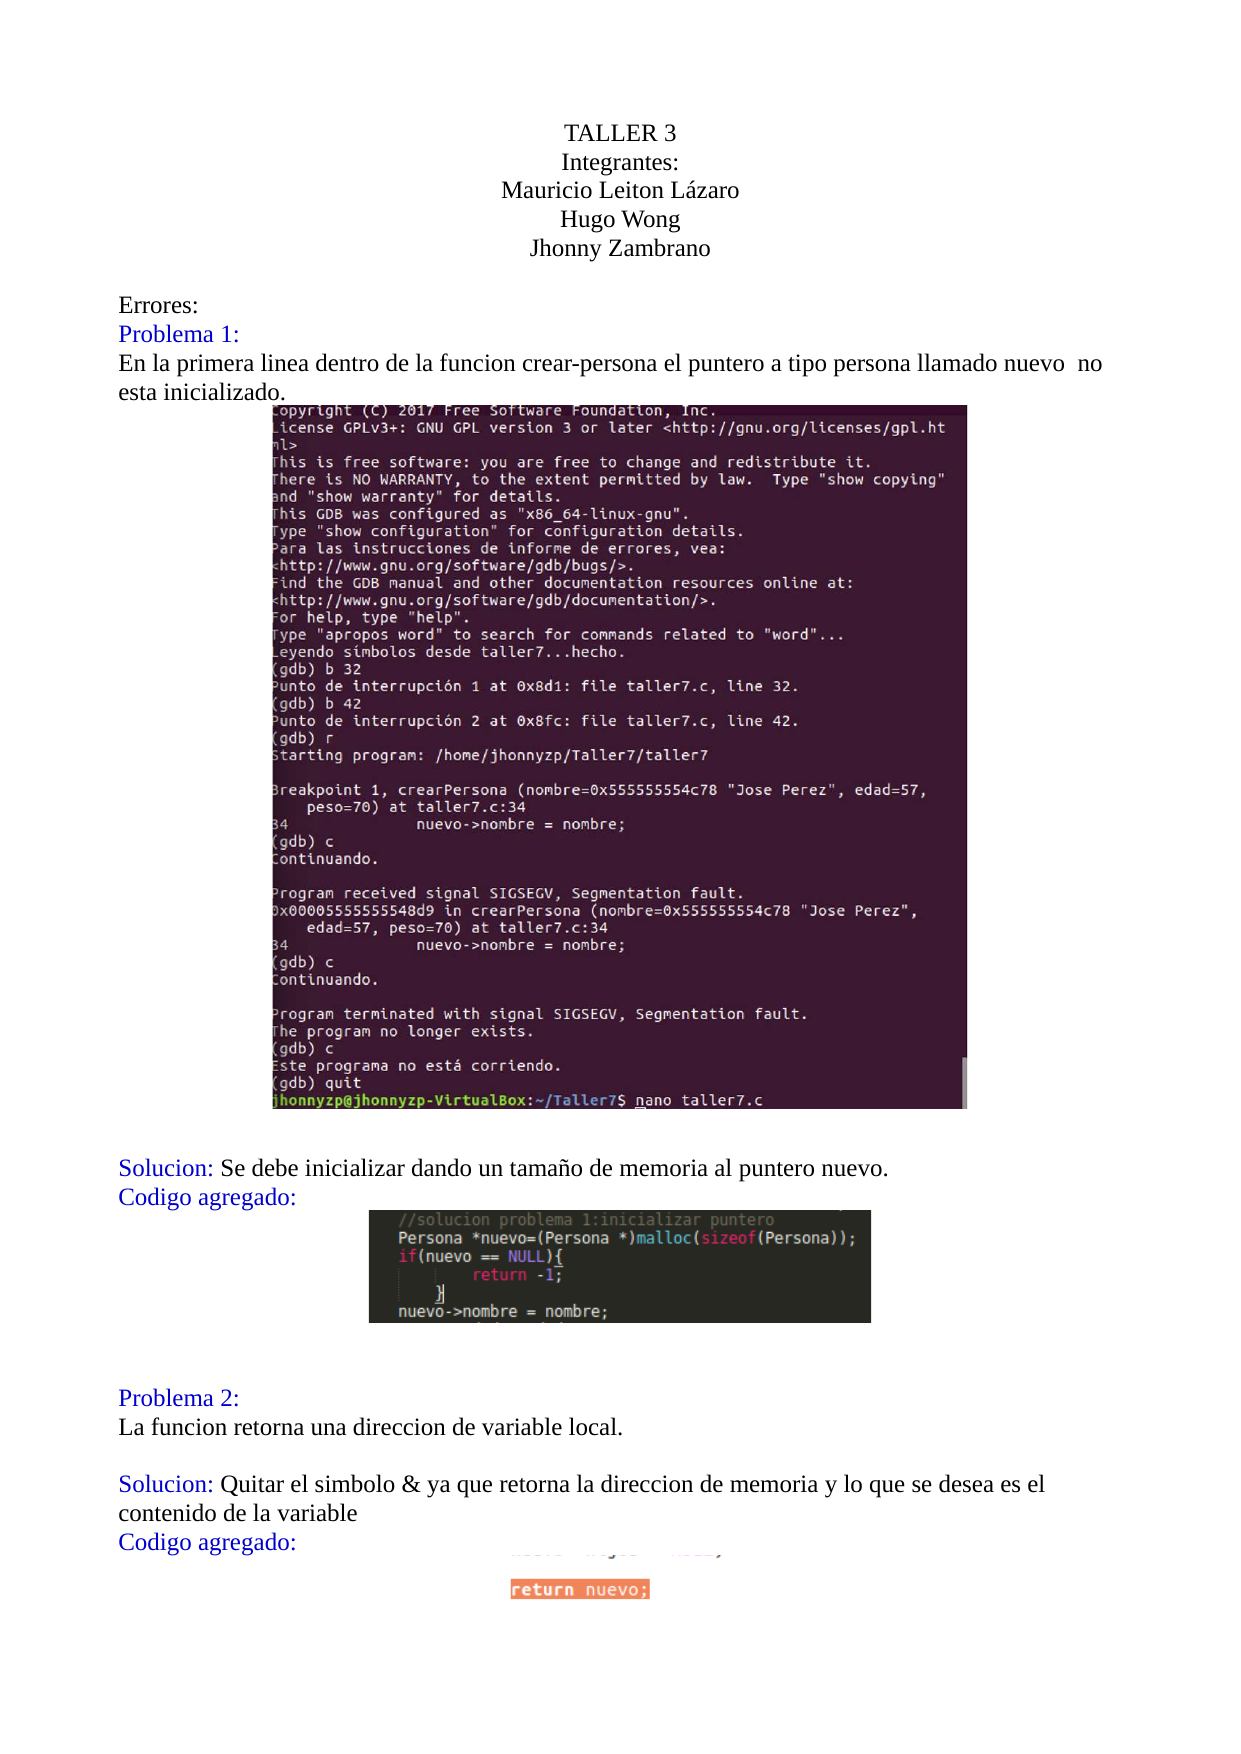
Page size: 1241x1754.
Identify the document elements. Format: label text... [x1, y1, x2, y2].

text Mauricio Leiton Lázaro [118, 176, 1122, 204]
text Integrantes: [118, 147, 1122, 176]
text La funcion retorna una direccion de variable local. [118, 1412, 1122, 1441]
text Solucion: Se debe inicializar dando un tamaño de memoria al puntero nuevo. [118, 1153, 1122, 1182]
text Problema 1: [118, 319, 1122, 348]
picture [368, 1210, 504, 1323]
text Codigo agregado: [118, 1527, 1122, 1556]
picture [466, 1562, 538, 1612]
text Problema 2: [118, 1383, 1122, 1412]
text Errores: [118, 291, 1122, 319]
text Jhonny Zambrano [118, 233, 1122, 262]
text Codigo agregado: [118, 1182, 1122, 1211]
text Hugo Wong [118, 204, 1122, 233]
text TALLER 3 [118, 118, 1122, 147]
text Solucion: Quitar el simbolo & ya que retorna la direccion de memoria y lo que se desea es el contenido de la variable [118, 1469, 1122, 1527]
picture [272, 405, 968, 1109]
text En la primera linea dentro de la funcion crear-persona el puntero a tipo persona llamado nuevo no esta inicializado. [118, 348, 1122, 406]
